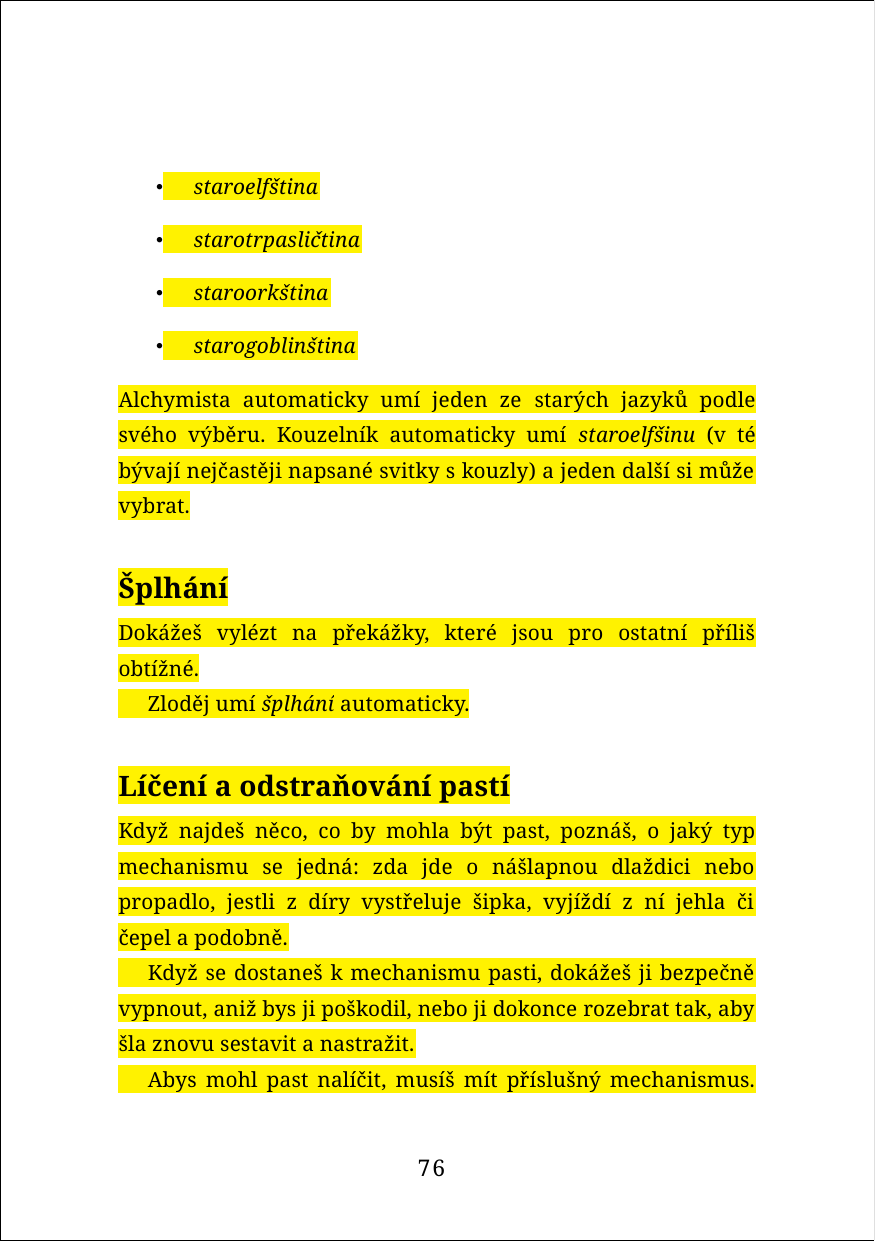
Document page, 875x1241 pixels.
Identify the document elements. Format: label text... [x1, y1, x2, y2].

text Zloděj umí šplhání automaticky. [118, 689, 756, 718]
list starotrpasličtina [156, 225, 756, 253]
list starogoblinština [156, 331, 756, 360]
list staroorkština [156, 278, 756, 307]
text Dokážeš vylézt na překážky, které jsou pro ostatní příliš obtížné. [118, 618, 756, 682]
text Když najdeš něco, co by mohla být past, poznáš, o jaký typ mechanismu se jedná: zda jde o nášlapnou dlaždici nebo propadlo, jestli z díry vystřeluje šipka, vyjíždí z ní jehla či čepel a podobně. Když se dostaneš k mechanismu pasti, dokážeš ji bezpečně vypnout, aniž bys ji poškodil, nebo ji dokonce rozebrat tak, aby šla znovu sestavit a nastražit. Abys mohl past nalíčit, musíš mít příslušný mechanismus. [118, 816, 756, 1093]
subtitle Šplhání [118, 568, 756, 606]
list staroelfština [156, 172, 756, 200]
subtitle Líčení a odstraňování pastí [118, 766, 756, 804]
text Alchymista automaticky umí jeden ze starých jazyků podle svého výběru. Kouzelník automaticky umí staroelfšinu (v té bývají nejčastěji napsané svitky s kouzly) a jeden další si může vybrat. [118, 385, 756, 520]
